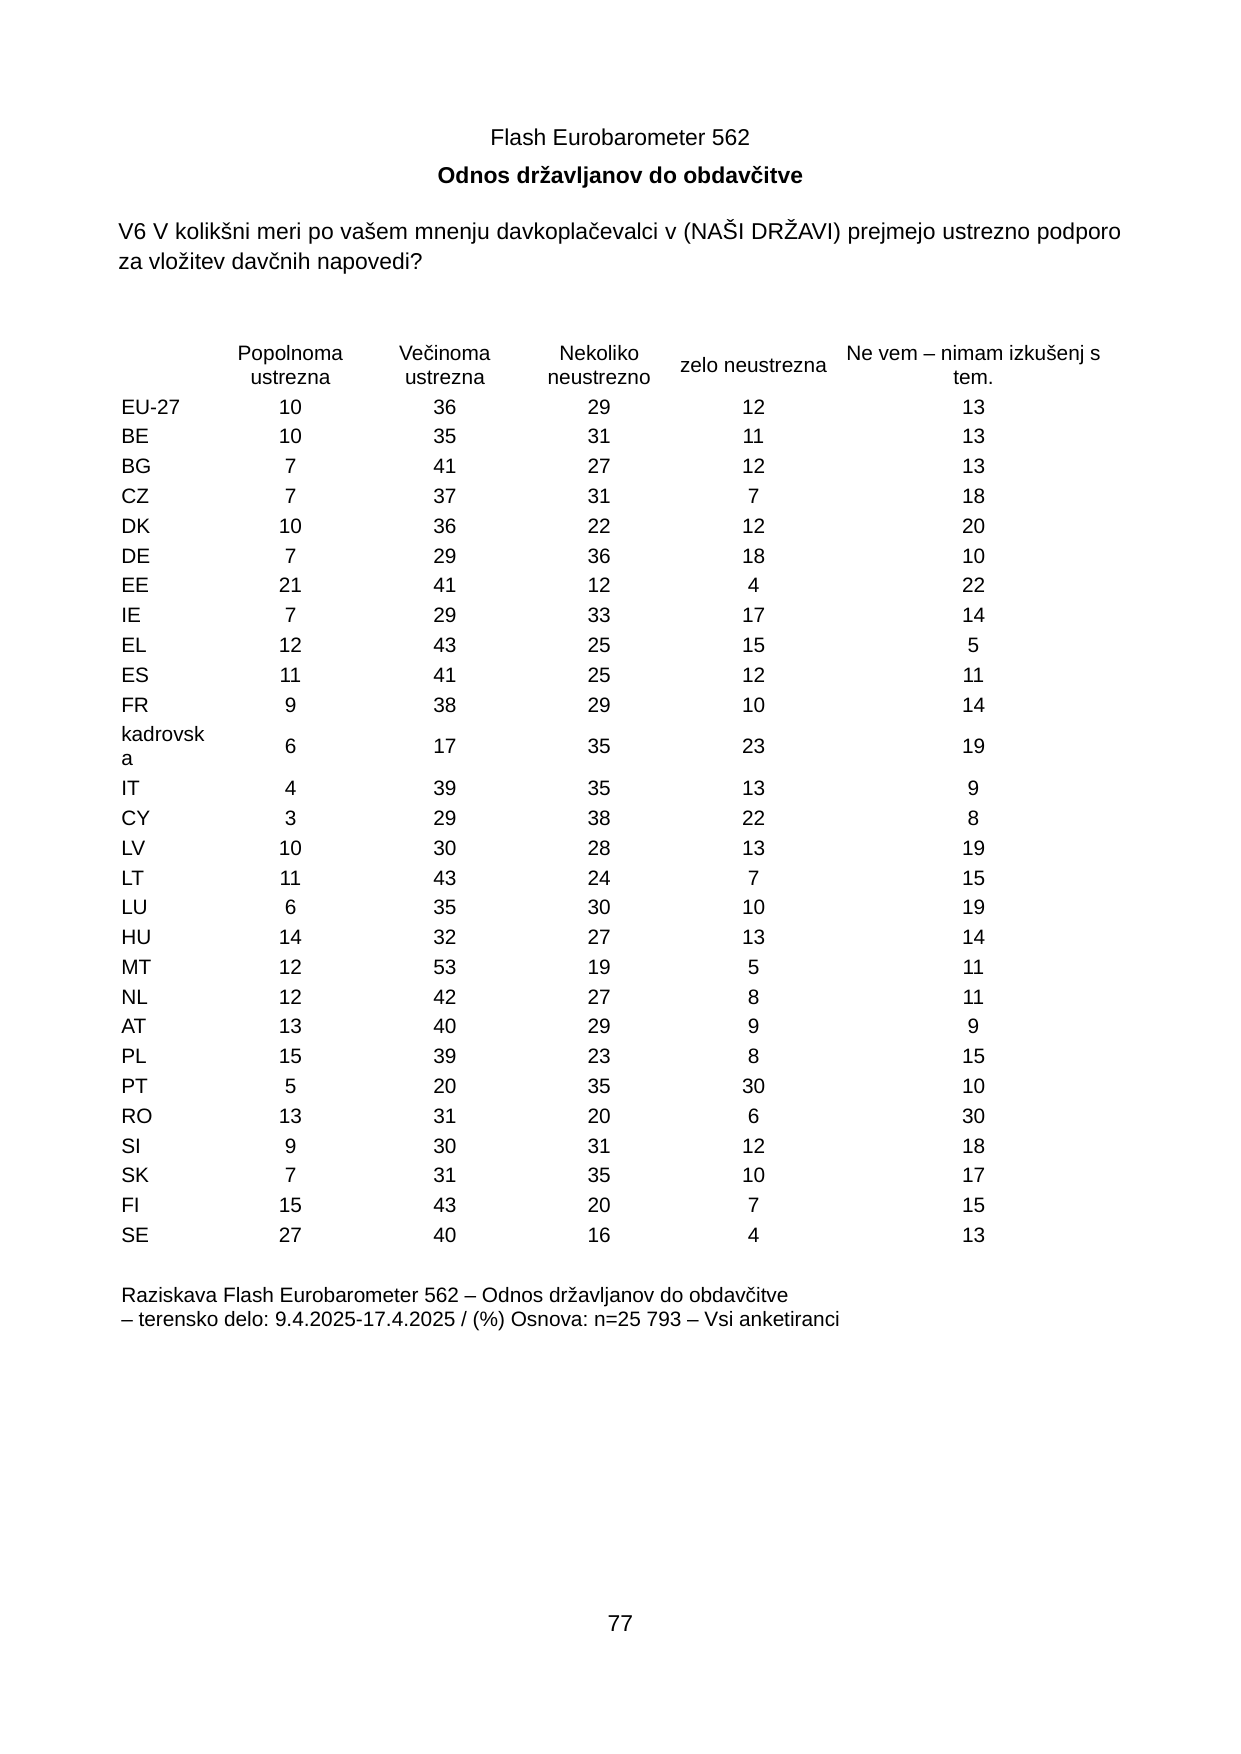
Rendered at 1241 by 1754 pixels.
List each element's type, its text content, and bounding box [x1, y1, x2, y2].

table_cell BE [118, 421, 213, 451]
table_cell 27 [522, 922, 676, 952]
table_cell [368, 1250, 522, 1279]
table_header Večinoma ustrezna [368, 338, 522, 392]
table_cell 10 [831, 1071, 1116, 1101]
table_cell 33 [522, 600, 676, 630]
table_cell 29 [522, 392, 676, 421]
table_cell 30 [522, 892, 676, 922]
table_cell 5 [676, 952, 831, 982]
table_cell 40 [368, 1220, 522, 1250]
table_cell 29 [368, 803, 522, 833]
table_cell 7 [676, 863, 831, 892]
table_cell 18 [676, 541, 831, 570]
table_cell BG [118, 451, 213, 481]
table_cell kadrovska [118, 719, 213, 773]
table_cell 29 [368, 600, 522, 630]
table_cell 9 [213, 690, 367, 719]
table_cell 38 [368, 690, 522, 719]
table_cell 29 [522, 690, 676, 719]
table_cell 20 [522, 1101, 676, 1131]
table_cell 10 [213, 511, 367, 541]
table_cell 20 [368, 1071, 522, 1101]
table_cell 13 [831, 421, 1116, 451]
table_cell 11 [676, 421, 831, 451]
table_cell 39 [368, 773, 522, 803]
table_cell 14 [831, 690, 1116, 719]
table_header zelo neustrezna [676, 338, 831, 392]
table_cell 43 [368, 630, 522, 660]
table_cell 4 [213, 773, 367, 803]
table_cell 39 [368, 1041, 522, 1071]
table_cell 19 [831, 719, 1116, 773]
table_cell 31 [368, 1160, 522, 1190]
table_cell IT [118, 773, 213, 803]
table_cell [118, 1250, 213, 1279]
table_cell ES [118, 660, 213, 689]
table_cell 23 [522, 1041, 676, 1071]
table_cell 8 [676, 982, 831, 1011]
table_cell SK [118, 1160, 213, 1190]
table_cell 37 [368, 481, 522, 511]
table_cell PT [118, 1071, 213, 1101]
table_cell DK [118, 511, 213, 541]
table_cell 14 [831, 922, 1116, 952]
table_cell 17 [676, 600, 831, 630]
table_cell FI [118, 1190, 213, 1220]
table_cell 8 [676, 1041, 831, 1071]
table_cell RO [118, 1101, 213, 1131]
table_cell 53 [368, 952, 522, 982]
table_cell 6 [213, 719, 367, 773]
table_cell 10 [676, 892, 831, 922]
table_cell 19 [522, 952, 676, 982]
table_cell 18 [831, 1131, 1116, 1160]
table_cell 32 [368, 922, 522, 952]
table_cell 15 [676, 630, 831, 660]
table_cell CY [118, 803, 213, 833]
table_cell 13 [213, 1011, 367, 1041]
table_cell PL [118, 1041, 213, 1071]
table_cell 28 [522, 833, 676, 862]
table_cell 13 [676, 773, 831, 803]
table_cell HU [118, 922, 213, 952]
table_cell 41 [368, 570, 522, 600]
table_cell 11 [831, 982, 1116, 1011]
table_cell 30 [676, 1071, 831, 1101]
table_cell 31 [522, 481, 676, 511]
table_cell LV [118, 833, 213, 862]
table_cell 31 [522, 421, 676, 451]
table_cell 11 [213, 660, 367, 689]
table_cell 24 [522, 863, 676, 892]
table_header Nekoliko neustrezno [522, 338, 676, 392]
table_cell 5 [213, 1071, 367, 1101]
table_cell 9 [831, 773, 1116, 803]
table_cell 31 [368, 1101, 522, 1131]
table_cell 27 [522, 451, 676, 481]
table_cell 11 [213, 863, 367, 892]
table_cell 12 [676, 511, 831, 541]
table_cell IE [118, 600, 213, 630]
table_cell 12 [676, 451, 831, 481]
table_cell FR [118, 690, 213, 719]
table_cell 15 [831, 863, 1116, 892]
table_cell 17 [368, 719, 522, 773]
table_cell 12 [213, 952, 367, 982]
table_cell [676, 1250, 831, 1279]
table_cell EU-27 [118, 392, 213, 421]
table_cell [213, 1250, 367, 1279]
table_cell 35 [368, 892, 522, 922]
table_cell NL [118, 982, 213, 1011]
table_cell 15 [831, 1041, 1116, 1071]
table_cell 7 [676, 481, 831, 511]
table_cell 4 [676, 1220, 831, 1250]
table_cell LT [118, 863, 213, 892]
table_cell [522, 1250, 676, 1279]
table_cell LU [118, 892, 213, 922]
table_cell CZ [118, 481, 213, 511]
table_cell 42 [368, 982, 522, 1011]
table_cell 30 [368, 1131, 522, 1160]
table_cell SE [118, 1220, 213, 1250]
table_cell 7 [213, 451, 367, 481]
table_cell 35 [368, 421, 522, 451]
table_cell 36 [368, 392, 522, 421]
table_cell 41 [368, 451, 522, 481]
table_cell 35 [522, 1071, 676, 1101]
table_cell 8 [831, 803, 1116, 833]
table_cell 43 [368, 1190, 522, 1220]
table_cell 12 [522, 570, 676, 600]
table_cell 31 [522, 1131, 676, 1160]
table_cell 17 [831, 1160, 1116, 1190]
table_cell 13 [676, 833, 831, 862]
table_cell EE [118, 570, 213, 600]
table_cell 7 [213, 1160, 367, 1190]
table_cell 15 [213, 1041, 367, 1071]
table_cell 4 [676, 570, 831, 600]
table_cell 29 [368, 541, 522, 570]
table_cell 30 [368, 833, 522, 862]
table_cell 22 [522, 511, 676, 541]
table_cell 10 [676, 1160, 831, 1190]
table_cell 38 [522, 803, 676, 833]
table_cell 16 [522, 1220, 676, 1250]
table_cell 21 [213, 570, 367, 600]
table_cell AT [118, 1011, 213, 1041]
table_cell 35 [522, 719, 676, 773]
table_cell DE [118, 541, 213, 570]
table_cell 35 [522, 1160, 676, 1190]
table_cell 40 [368, 1011, 522, 1041]
table_cell 13 [676, 922, 831, 952]
table_cell 10 [676, 690, 831, 719]
table_cell 10 [213, 421, 367, 451]
table_cell 13 [831, 451, 1116, 481]
table_cell EL [118, 630, 213, 660]
table_cell 30 [831, 1101, 1116, 1131]
table_cell 36 [522, 541, 676, 570]
table_cell 22 [831, 570, 1116, 600]
table_cell 11 [831, 952, 1116, 982]
table_cell 12 [676, 1131, 831, 1160]
table_cell 19 [831, 892, 1116, 922]
table_cell 12 [676, 660, 831, 689]
table_cell 27 [213, 1220, 367, 1250]
table_cell 13 [213, 1101, 367, 1131]
table_cell 36 [368, 511, 522, 541]
table_cell 6 [213, 892, 367, 922]
table_cell 13 [831, 392, 1116, 421]
table_cell 12 [213, 630, 367, 660]
table_cell 23 [676, 719, 831, 773]
table_cell [831, 1250, 1116, 1279]
table_cell 15 [831, 1190, 1116, 1220]
table_cell 7 [213, 481, 367, 511]
table_cell 18 [831, 481, 1116, 511]
table_cell 10 [213, 392, 367, 421]
table_cell 25 [522, 660, 676, 689]
table_cell 25 [522, 630, 676, 660]
table_cell MT [118, 952, 213, 982]
table_cell 5 [831, 630, 1116, 660]
table_cell 7 [676, 1190, 831, 1220]
table_cell 9 [213, 1131, 367, 1160]
table_cell 13 [831, 1220, 1116, 1250]
table_cell 14 [213, 922, 367, 952]
table_cell 7 [213, 600, 367, 630]
table_header [118, 338, 213, 392]
table_cell 19 [831, 833, 1116, 862]
table_cell 15 [213, 1190, 367, 1220]
table_cell Raziskava Flash Eurobarometer 562 – Odnos državljanov do obdavčitve – terensko delo: 9.4.2025-17.4.2025 / (%) Osnova: n=25 793 – Vsi anketiranci [118, 1280, 1116, 1333]
table_cell 29 [522, 1011, 676, 1041]
table_header Ne vem – nimam izkušenj s tem. [831, 338, 1116, 392]
table_cell 11 [831, 660, 1116, 689]
table_cell 12 [213, 982, 367, 1011]
table_cell 14 [831, 600, 1116, 630]
table_cell SI [118, 1131, 213, 1160]
table_cell 10 [831, 541, 1116, 570]
table_cell 9 [831, 1011, 1116, 1041]
table_cell 7 [213, 541, 367, 570]
table_cell 41 [368, 660, 522, 689]
table_cell 20 [831, 511, 1116, 541]
table_header Popolnoma ustrezna [213, 338, 367, 392]
table_cell 12 [676, 392, 831, 421]
table_cell 9 [676, 1011, 831, 1041]
table_cell 6 [676, 1101, 831, 1131]
table_cell 20 [522, 1190, 676, 1220]
table_cell 27 [522, 982, 676, 1011]
table_cell 43 [368, 863, 522, 892]
table_cell 35 [522, 773, 676, 803]
table_cell 3 [213, 803, 367, 833]
table_cell 22 [676, 803, 831, 833]
table_cell 10 [213, 833, 367, 862]
text V6 V kolikšni meri po vašem mnenju davkoplačevalci v (NAŠI DRŽAVI) prejmejo ustrezno podporo za vložitev davčnih napovedi? [118, 218, 1122, 275]
